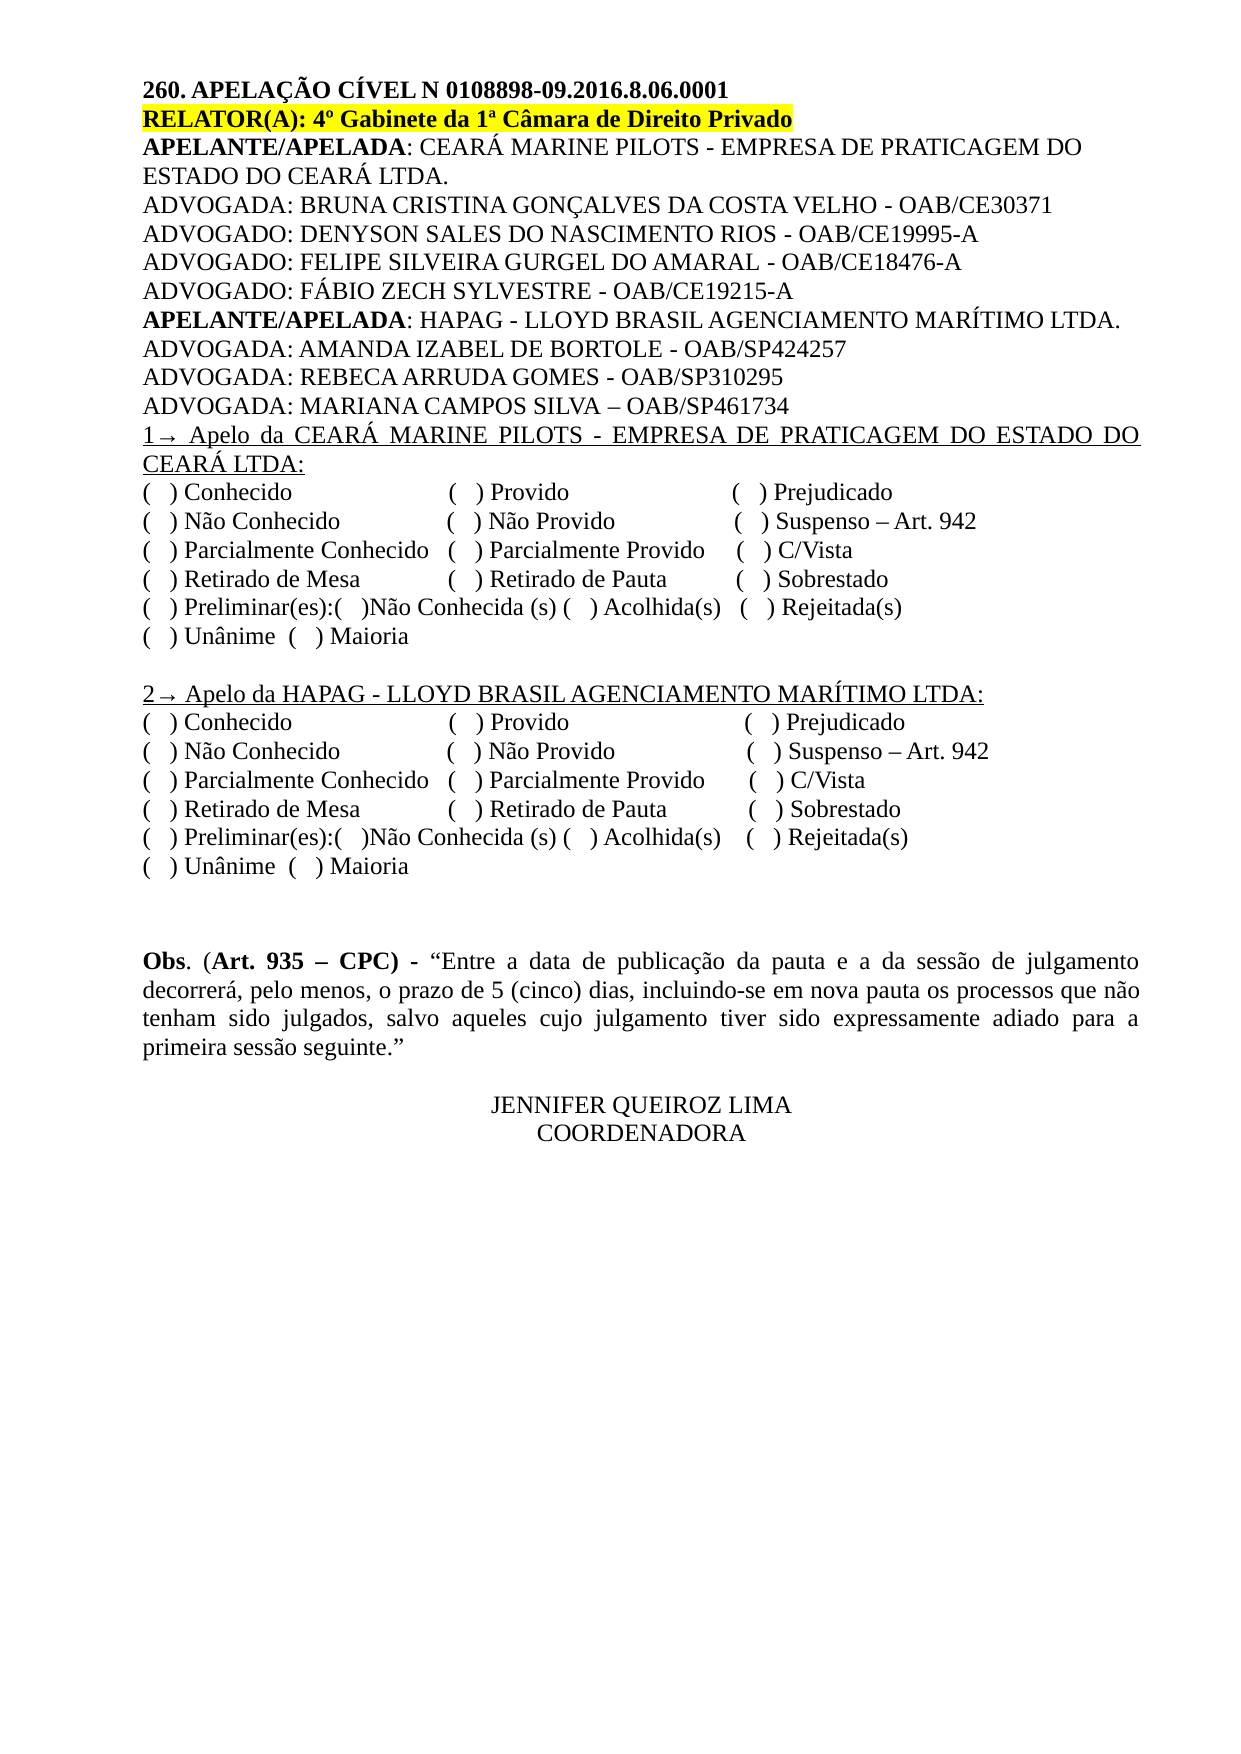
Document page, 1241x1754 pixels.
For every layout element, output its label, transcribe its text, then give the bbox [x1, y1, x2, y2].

text Obs. (Art. 935 – CPC) - “Entre a data de publicação da pauta e a da sessão de julgamento decorrerá, pelo menos, o prazo de 5 (cinco) dias, incluindo-se em nova pauta os processos que não tenham sido julgados, salvo aqueles cujo julgamento tiver sido expressamente adiado para a primeira sessão seguinte.” [142, 946, 1141, 1061]
text ( ) Preliminar(es):( )Não Conhecida (s) ( ) Acolhida(s) ( ) Rejeitada(s) [142, 822, 1158, 851]
text ( ) Retirado de Mesa ( ) Retirado de Pauta ( ) Sobrestado [142, 564, 1158, 592]
text COORDENADORA [142, 1118, 1141, 1147]
text ( ) Preliminar(es):( )Não Conhecida (s) ( ) Acolhida(s) ( ) Rejeitada(s) [142, 592, 1158, 621]
text 2→ Apelo da HAPAG - LLOYD BRASIL AGENCIAMENTO MARÍTIMO LTDA: [142, 679, 1141, 707]
text ( ) Retirado de Mesa ( ) Retirado de Pauta ( ) Sobrestado [142, 794, 1158, 822]
text CEARÁ LTDA: [142, 446, 1141, 477]
text 1→ Apelo da CEARÁ MARINE PILOTS - EMPRESA DE PRATICAGEM DO ESTADO DO [142, 420, 1141, 445]
text ( ) Conhecido ( ) Provido ( ) Prejudicado [142, 707, 1141, 736]
text ( ) Parcialmente Conhecido ( ) Parcialmente Provido ( ) C/Vista [142, 765, 1158, 794]
text 260. APELAÇÃO CÍVEL N 0108898-09.2016.8.06.0001 RELATOR(A): 4º Gabinete da 1ª Câmara de Direito Privado APELANTE/APELADA: CEARÁ MARINE PILOTS - EMPRESA DE PRATICAGEM DO ESTADO DO CEARÁ LTDA. ADVOGADA: BRUNA CRISTINA GONÇALVES DA COSTA VELHO - OAB/CE30371 ADVOGADO: DENYSON SALES DO NASCIMENTO RIOS - OAB/CE19995-A ADVOGADO: FELIPE SILVEIRA GURGEL DO AMARAL - OAB/CE18476-A ADVOGADO: FÁBIO ZECH SYLVESTRE - OAB/CE19215-A APELANTE/APELADA: HAPAG - LLOYD BRASIL AGENCIAMENTO MARÍTIMO LTDA. ADVOGADA: AMANDA IZABEL DE BORTOLE - OAB/SP424257 ADVOGADA: REBECA ARRUDA GOMES - OAB/SP310295 ADVOGADA: MARIANA CAMPOS SILVA – OAB/SP461734 [142, 75, 1141, 420]
text ( ) Conhecido ( ) Provido ( ) Prejudicado [142, 477, 1141, 506]
text ( ) Unânime ( ) Maioria [142, 621, 1158, 650]
text ( ) Unânime ( ) Maioria [142, 851, 1141, 913]
text ( ) Não Conhecido ( ) Não Provido ( ) Suspenso – Art. 942 [142, 736, 1158, 765]
text JENNIFER QUEIROZ LIMA [142, 1090, 1141, 1118]
text ( ) Parcialmente Conhecido ( ) Parcialmente Provido ( ) C/Vista [142, 535, 1158, 564]
text ( ) Não Conhecido ( ) Não Provido ( ) Suspenso – Art. 942 [142, 506, 1158, 535]
